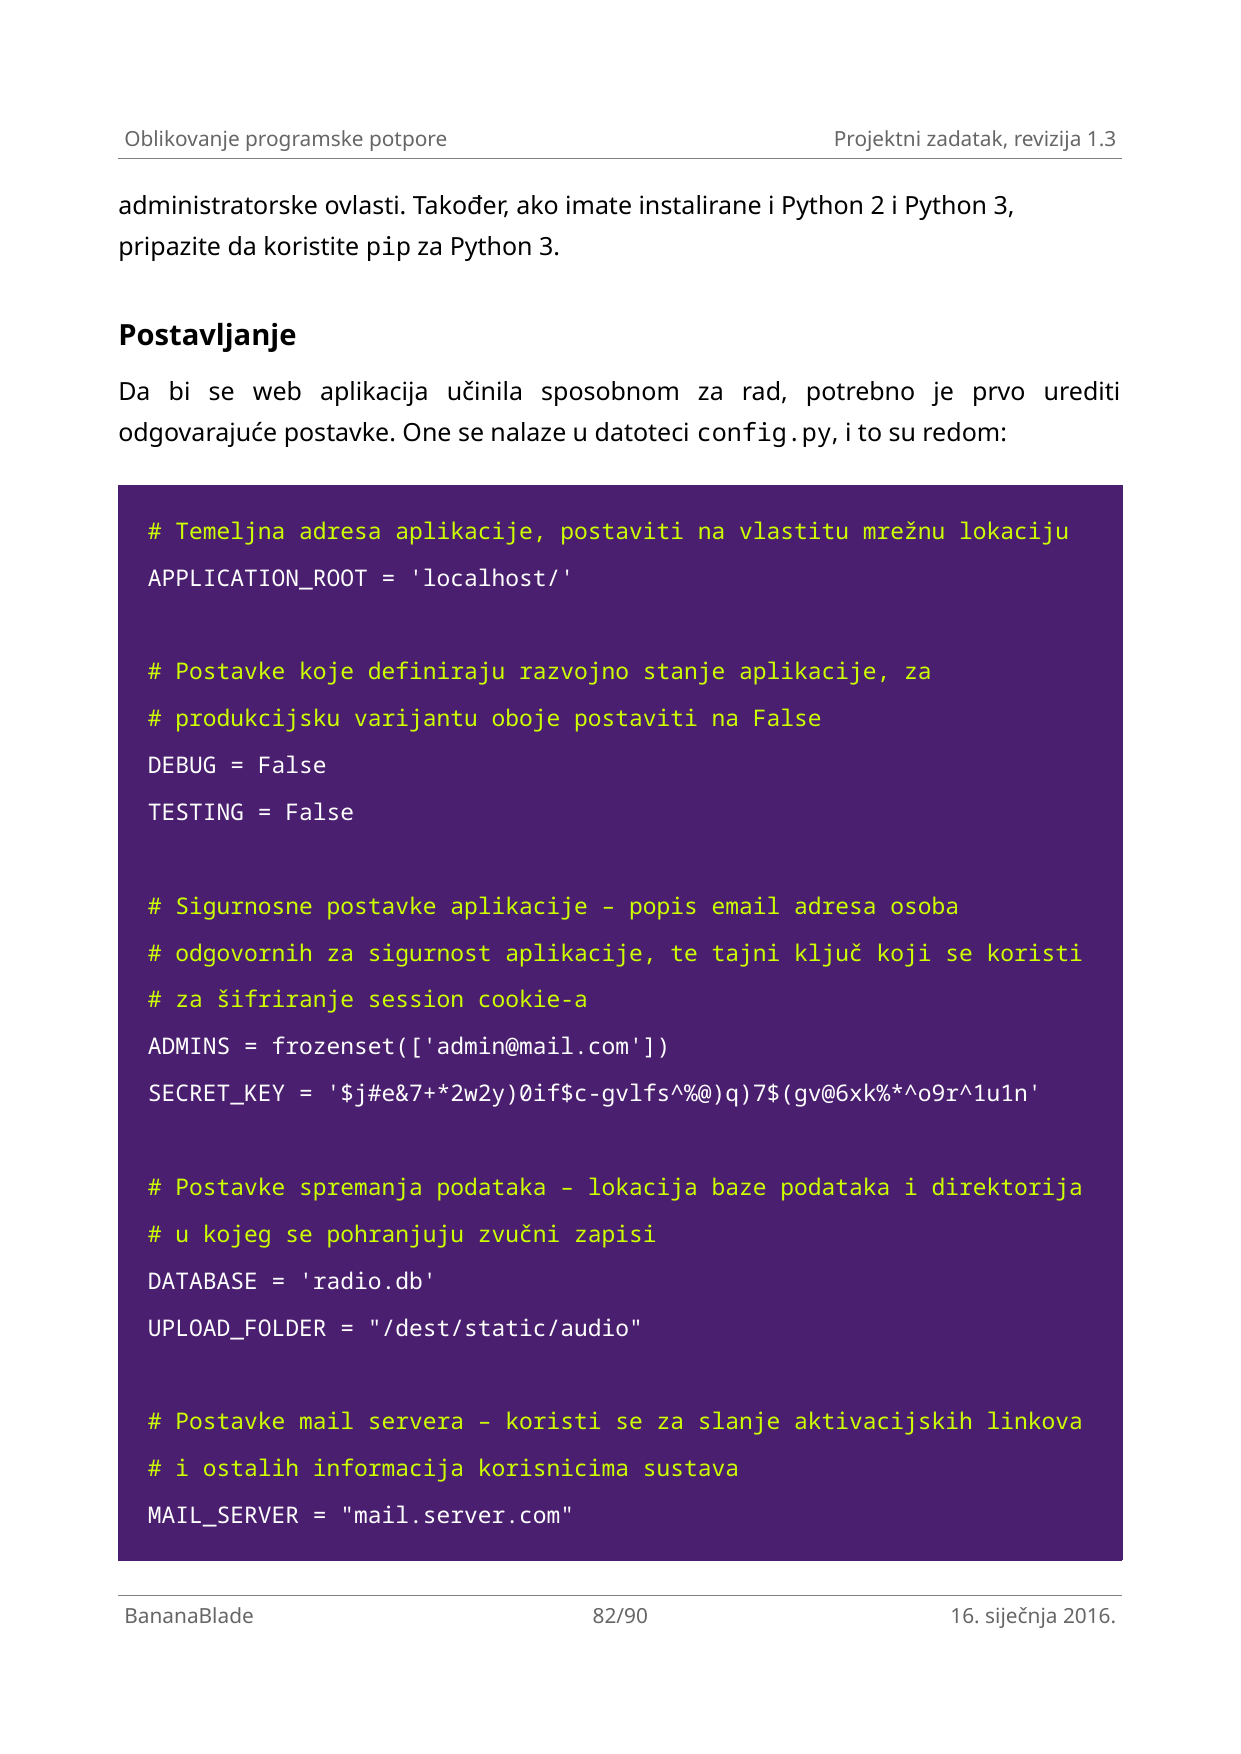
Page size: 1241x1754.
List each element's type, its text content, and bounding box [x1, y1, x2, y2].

text administratorske ovlasti. Također, ako imate instalirane i Python 2 i Python 3, pripazite da koristite pip za Python 3. [118, 188, 1122, 263]
text Da bi se web aplikacija učinila sposobnom za rad, potrebno je prvo urediti odgovarajuće postavke. One se nalaze u datoteci config.py, i to su redom: [118, 374, 1122, 449]
text # Temeljna adresa aplikacije, postaviti na vlastitu mrežnu lokaciju APPLICATION_ROOT = 'localhost/' # Postavke koje definiraju razvojno stanje aplikacije, za # produkcijsku varijantu oboje postaviti na False DEBUG = False TESTING = False # Sigurnosne postavke aplikacije – popis email adresa osoba # odgovornih za sigurnost aplikacije, te tajni ključ koji se koristi # za šifriranje session cookie-a ADMINS = frozenset(['admin@mail.com']) SECRET_KEY = '$j#e&7+*2w2y)0if$c-gvlfs^%@)q)7$(gv@6xk%*^o9r^1u1n' # Postavke spremanja podataka – lokacija baze podataka i direktorija # u kojeg se pohranjuju zvučni zapisi DATABASE = 'radio.db' UPLOAD_FOLDER = "/dest/static/audio" # Postavke mail servera – koristi se za slanje aktivacijskih linkova # i ostalih informacija korisnicima sustava MAIL_SERVER = "mail.server.com" [119, 486, 1122, 1560]
subtitle Postavljanje [118, 314, 1122, 353]
